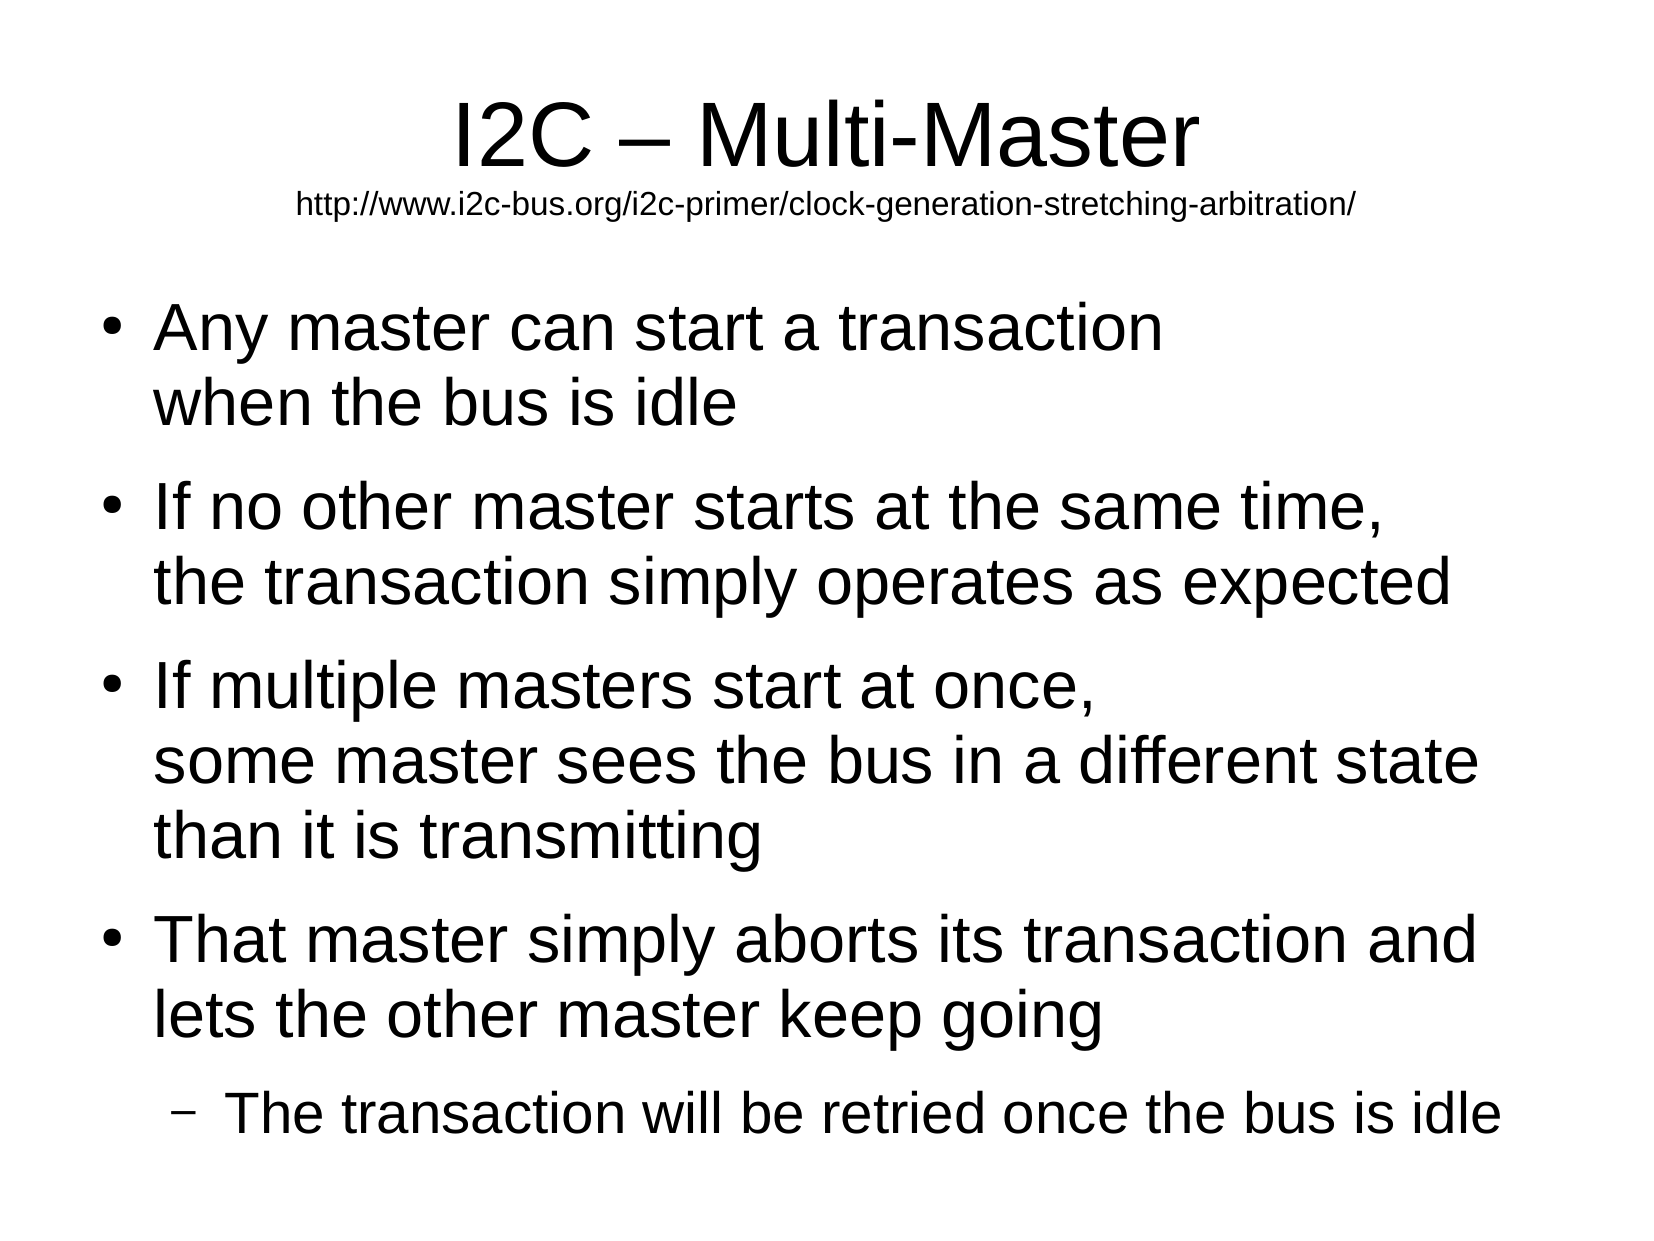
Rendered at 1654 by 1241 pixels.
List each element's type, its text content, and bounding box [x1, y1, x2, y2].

list Any master can start a transaction when the bus is idle If no other master starts at the same time, the transaction simply operates as expected If multiple masters start at once, some master sees the bus in a different state than it is transmitting That master simply aborts its transaction and lets the other master keep going The transaction will be retried once the bus is idle [82, 290, 1571, 1156]
title I2C – Multi-Master http://www.i2c-bus.org/i2c-primer/clock-generation-stretching-arbitration/ [82, 49, 1571, 257]
